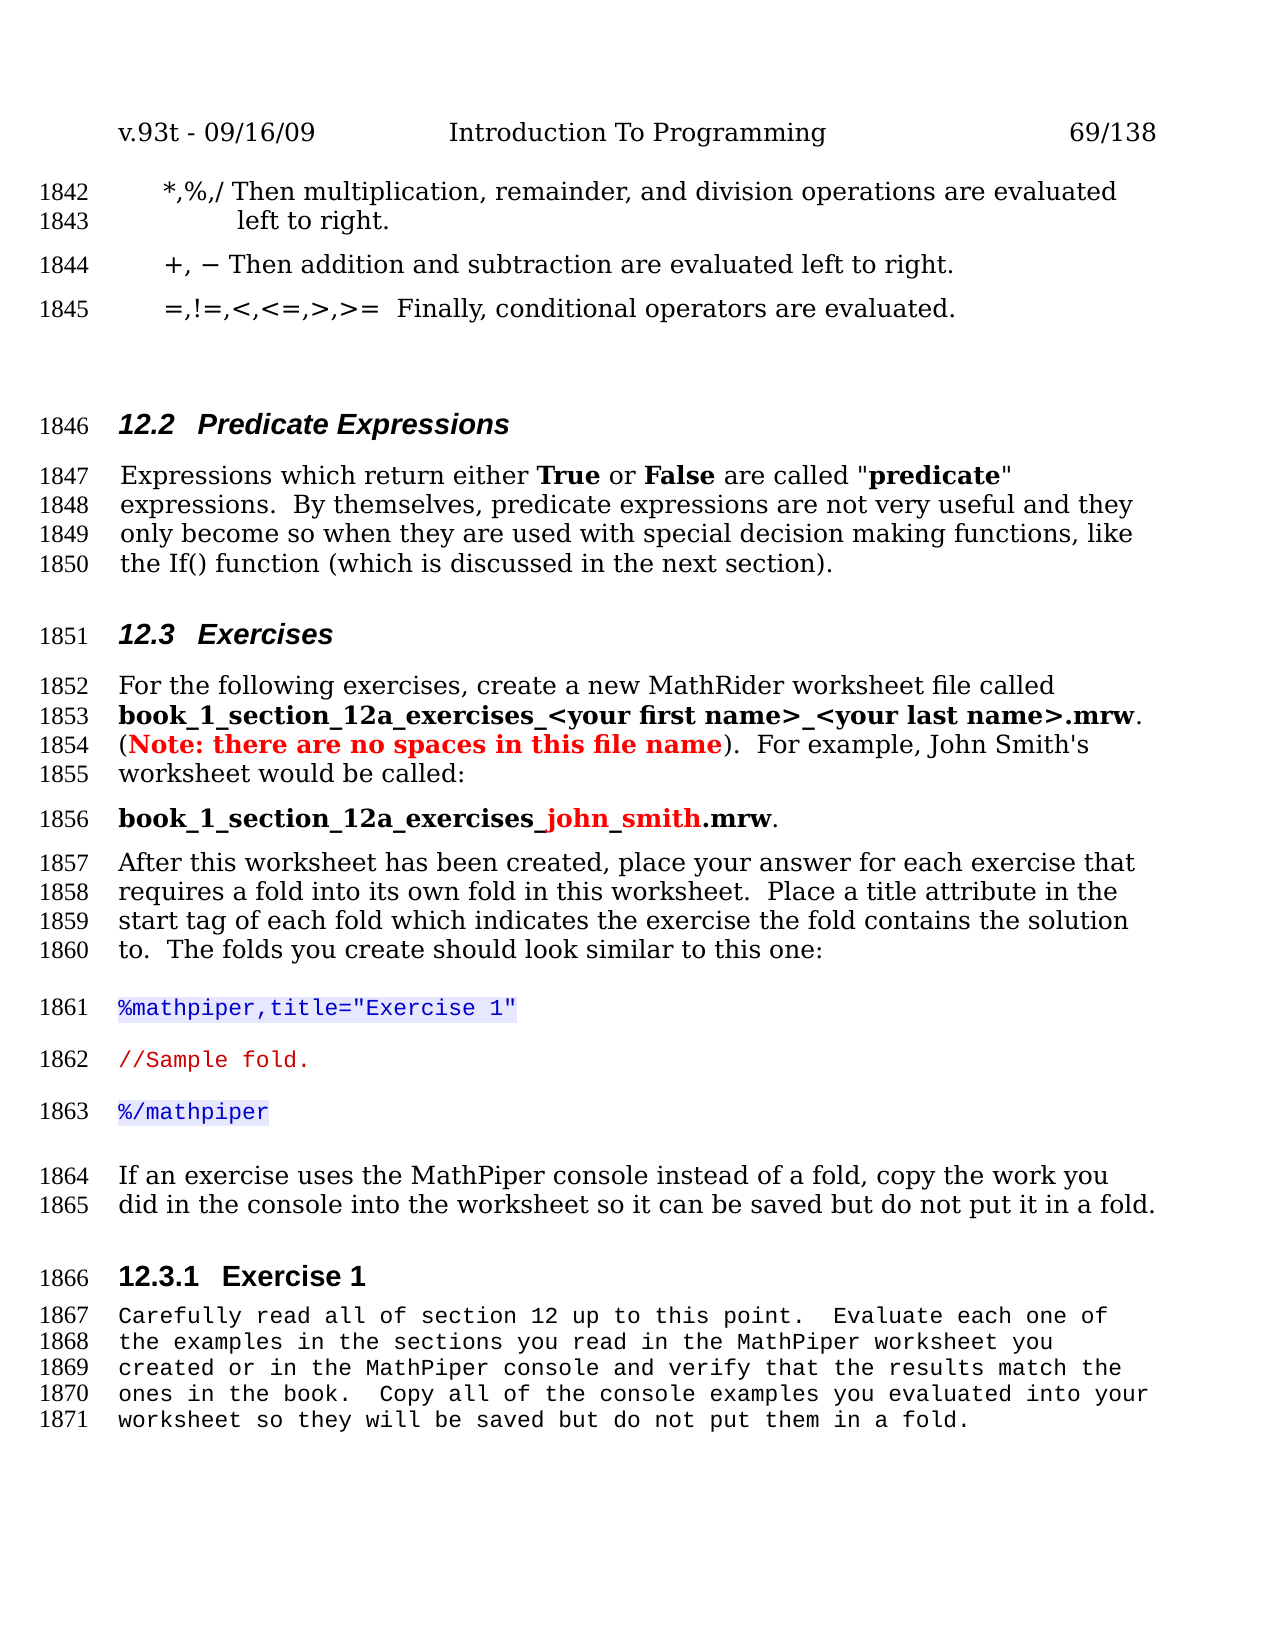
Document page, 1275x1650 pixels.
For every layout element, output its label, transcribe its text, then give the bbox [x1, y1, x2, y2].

text %mathpiper,title="Exercise 1" [118, 997, 1157, 1023]
text For the following exercises, create a new MathRider worksheet file called book_1_section_12a_exercises_<your first name>_<your last name>.mrw. (Note: there are no spaces in this file name). For example, John Smith's worksheet would be called: [118, 672, 1157, 789]
text =,!=,<,<=,>,>= Finally, conditional operators are evaluated. [163, 294, 1157, 323]
text *,%,/ Then multiplication, remainder, and division operations are evaluated left to right. [163, 177, 1157, 235]
text book_1_section_12a_exercises_john_smith.mrw. [118, 804, 1157, 833]
text If an exercise uses the MathPiper console instead of a fold, copy the work you did in the console into the worksheet so it can be saved but do not put it in a fold. [118, 1161, 1157, 1219]
text %/mathpiper [118, 1100, 1157, 1126]
subtitle Predicate Expressions [118, 407, 1157, 440]
text +, − Then addition and subtraction are evaluated left to right. [163, 250, 1157, 279]
text Expressions which return either True or False are called "predicate" expressions. By themselves, predicate expressions are not very useful and they only become so when they are used with special decision making functions, like the If() function (which is discussed in the next section). [120, 461, 1157, 578]
text //Sample fold. [118, 1048, 1157, 1074]
subtitle Exercises [118, 617, 1157, 651]
text After this worksheet has been created, place your answer for each exercise that requires a fold into its own fold in this worksheet. Place a title attribute in the start tag of each fold which indicates the exercise the fold contains the solution to. The folds you create should look similar to this one: [118, 848, 1157, 965]
subtitle Exercise 1 [118, 1259, 1157, 1292]
text Carefully read all of section 12 up to this point. Evaluate each one of the examples in the sections you read in the MathPiper worksheet you created or in the MathPiper console and verify that the results match the ones in the book. Copy all of the console examples you evaluated into your worksheet so they will be saved but do not put them in a fold. [118, 1304, 1157, 1434]
